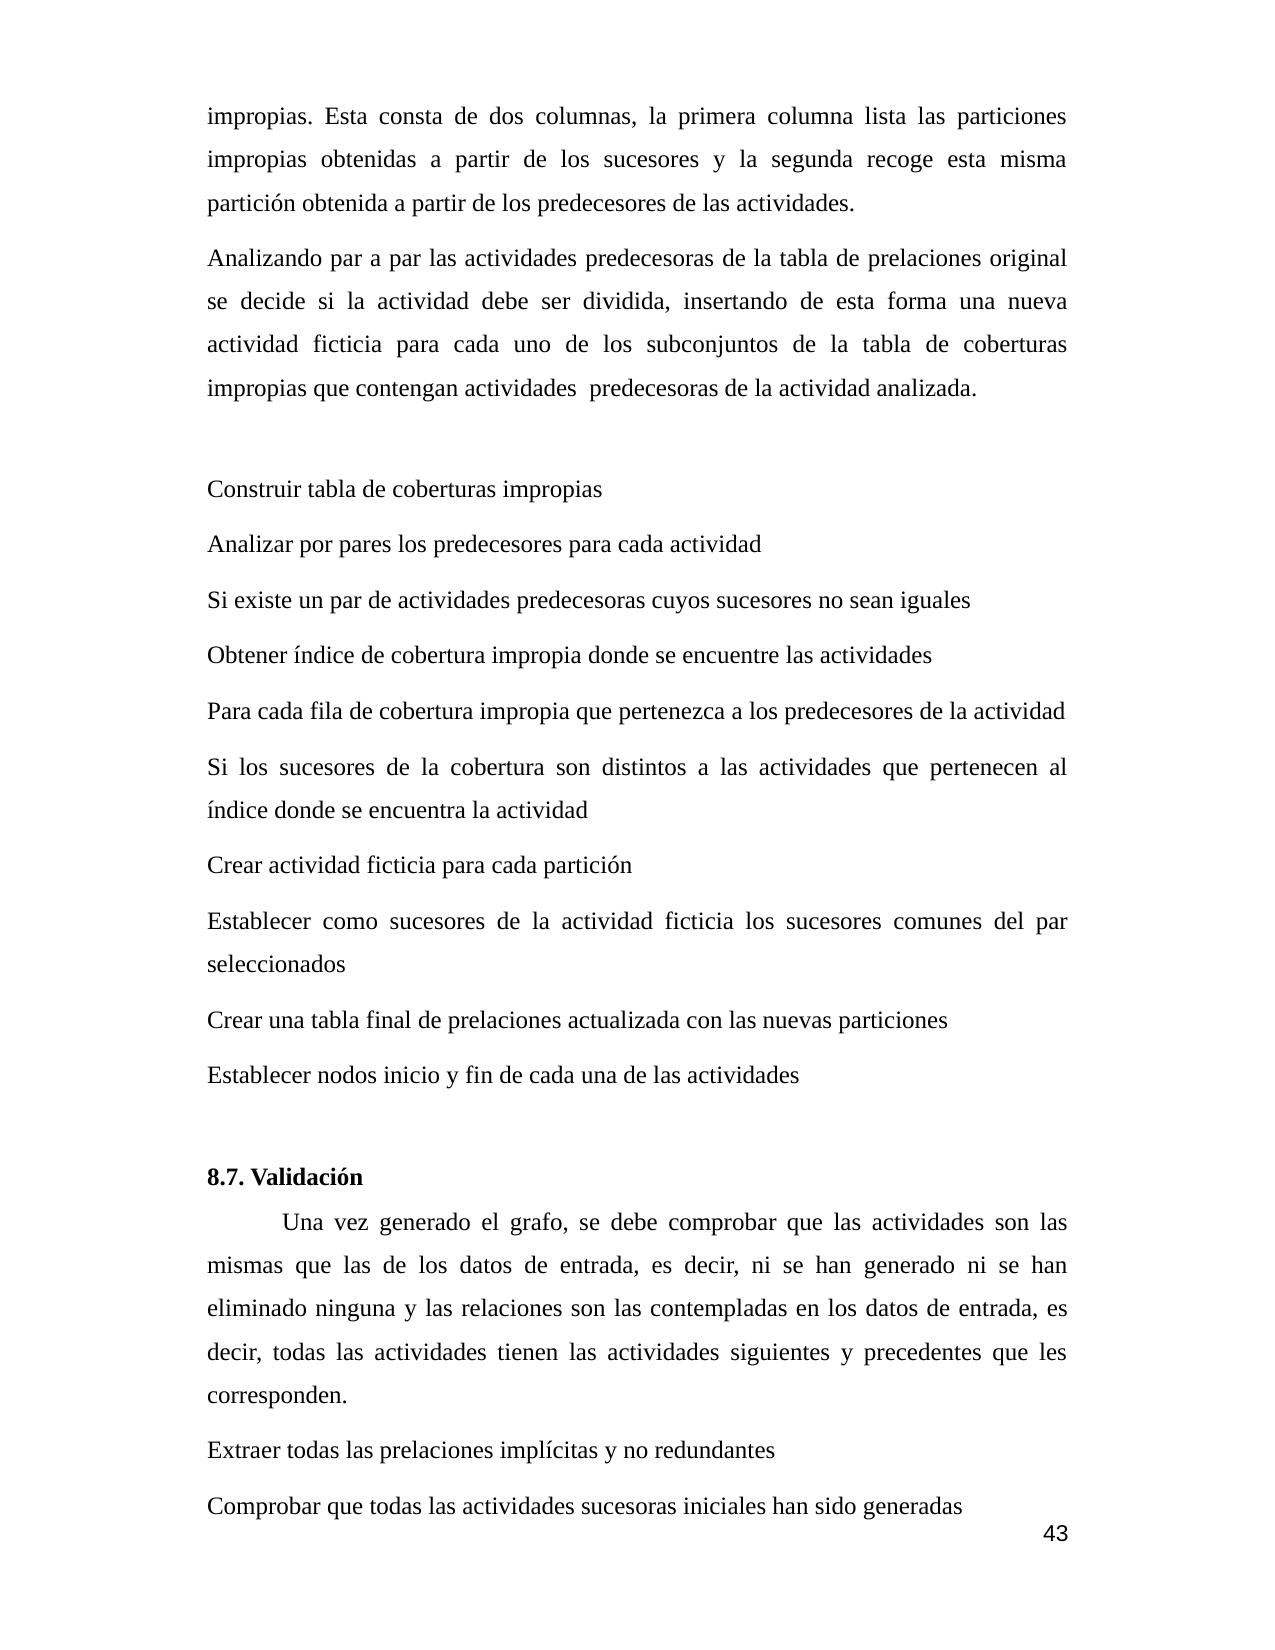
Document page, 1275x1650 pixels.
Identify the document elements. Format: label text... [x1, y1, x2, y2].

text Si existe un par de actividades predecesoras cuyos sucesores no sean iguales [207, 585, 1068, 614]
text Si los sucesores de la cobertura son distintos a las actividades que pertenecen al índice donde se encuentra la actividad [207, 752, 1068, 824]
text Analizando par a par las actividades predecesoras de la tabla de prelaciones original se decide si la actividad debe ser dividida, insertando de esta forma una nueva actividad ficticia para cada uno de los subconjuntos de la tabla de coberturas impropias que contengan actividades predecesoras de la actividad analizada. [207, 243, 1068, 401]
text Una vez generado el grafo, se debe comprobar que las actividades son las mismas que las de los datos de entrada, es decir, ni se han generado ni se han eliminado ninguna y las relaciones son las contempladas en los datos de entrada, es decir, todas las actividades tienen las actividades siguientes y precedentes que les corresponden. [207, 1207, 1068, 1408]
text Analizar por pares los predecesores para cada actividad [207, 529, 1068, 558]
text Obtener índice de cobertura impropia donde se encuentre las actividades [207, 641, 1068, 669]
text Establecer nodos inicio y fin de cada una de las actividades [207, 1061, 1068, 1089]
text Crear una tabla final de prelaciones actualizada con las nuevas particiones [207, 1005, 1068, 1034]
text Para cada fila de cobertura impropia que pertenezca a los predecesores de la actividad [207, 696, 1068, 725]
text Crear actividad ficticia para cada partición [207, 851, 1068, 879]
text Extraer todas las prelaciones implícitas y no redundantes [207, 1435, 1068, 1464]
text impropias. Esta consta de dos columnas, la primera columna lista las particiones impropias obtenidas a partir de los sucesores y la segunda recoge esta misma partición obtenida a partir de los predecesores de las actividades. [207, 101, 1068, 216]
text 8.7. Validación [207, 1162, 1068, 1191]
text Construir tabla de coberturas impropias [207, 474, 1068, 502]
text Establecer como sucesores de la actividad ficticia los sucesores comunes del par seleccionados [207, 906, 1068, 978]
text Comprobar que todas las actividades sucesoras iniciales han sido generadas [207, 1491, 1068, 1520]
